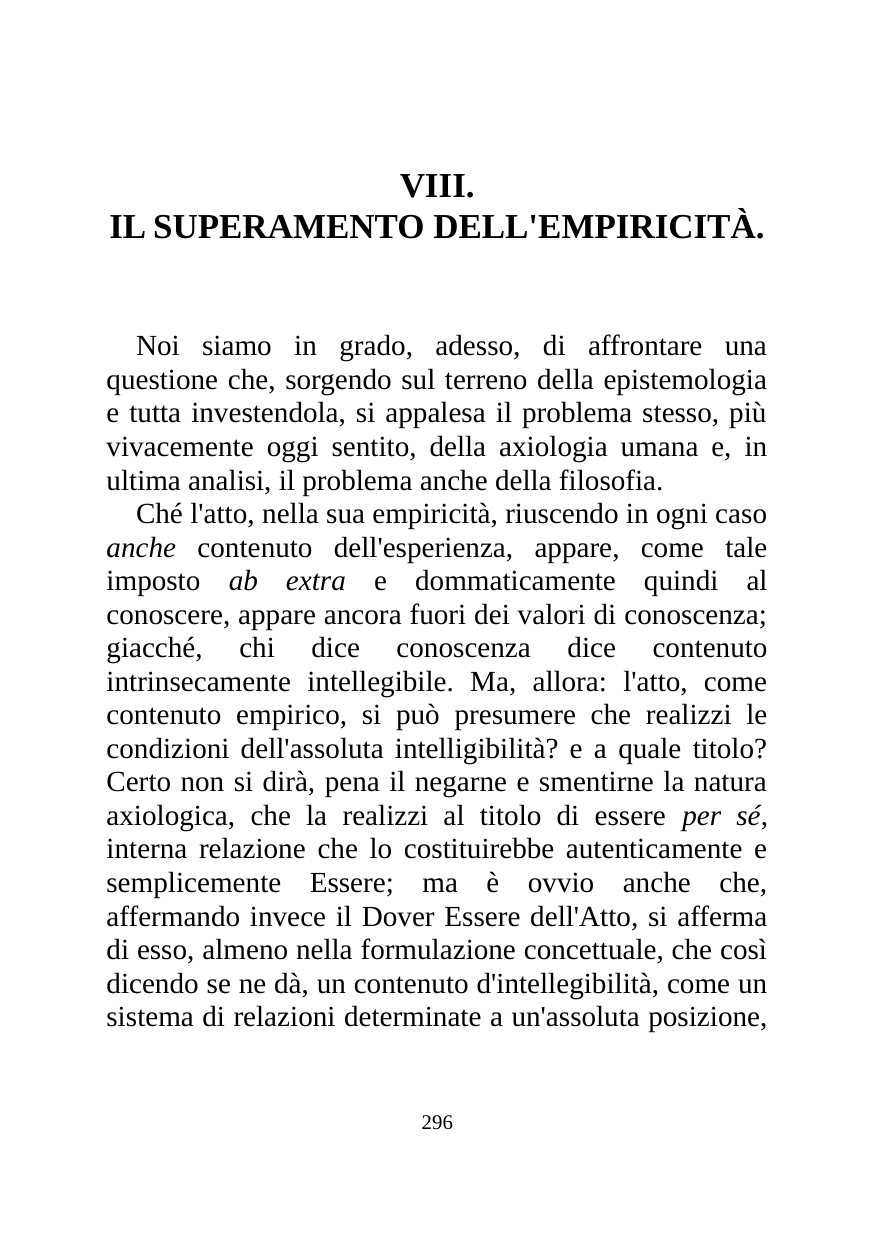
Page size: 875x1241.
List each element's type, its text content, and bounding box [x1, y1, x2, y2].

text Noi siamo in grado, adesso, di affrontare una questione che, sorgendo sul terreno della epistemologia e tutta investendola, si appalesa il problema stesso, più vivacemente oggi sentito, della axiologia umana e, in ultima analisi, il problema anche della filosofia. [106, 328, 768, 496]
text Ché l'atto, nella sua empiricità, riuscendo in ogni caso anche contenuto dell'esperienza, appare, come tale imposto ab extra e dommaticamente quindi al conoscere, appare ancora fuori dei valori di conoscenza; giacché, chi dice conoscenza dice contenuto intrinsecamente intellegibile. Ma, allora: l'atto, come contenuto empirico, si può presumere che realizzi le condizioni dell'assoluta intelligibilità? e a quale titolo? Certo non si dirà, pena il negarne e smentirne la natura axiologica, che la realizzi al titolo di essere per sé, interna relazione che lo costituirebbe autenticamente e semplicemente Essere; ma è ovvio anche che, affermando invece il Dover Essere dell'Atto, si afferma di esso, almeno nella formulazione concettuale, che così dicendo se ne dà, un contenuto d'intellegibilità, come un sistema di relazioni determinate a un'assoluta posizione, [106, 496, 768, 1033]
subtitle VIII. IL SUPERAMENTO DELL'EMPIRICITÀ. [106, 165, 768, 246]
